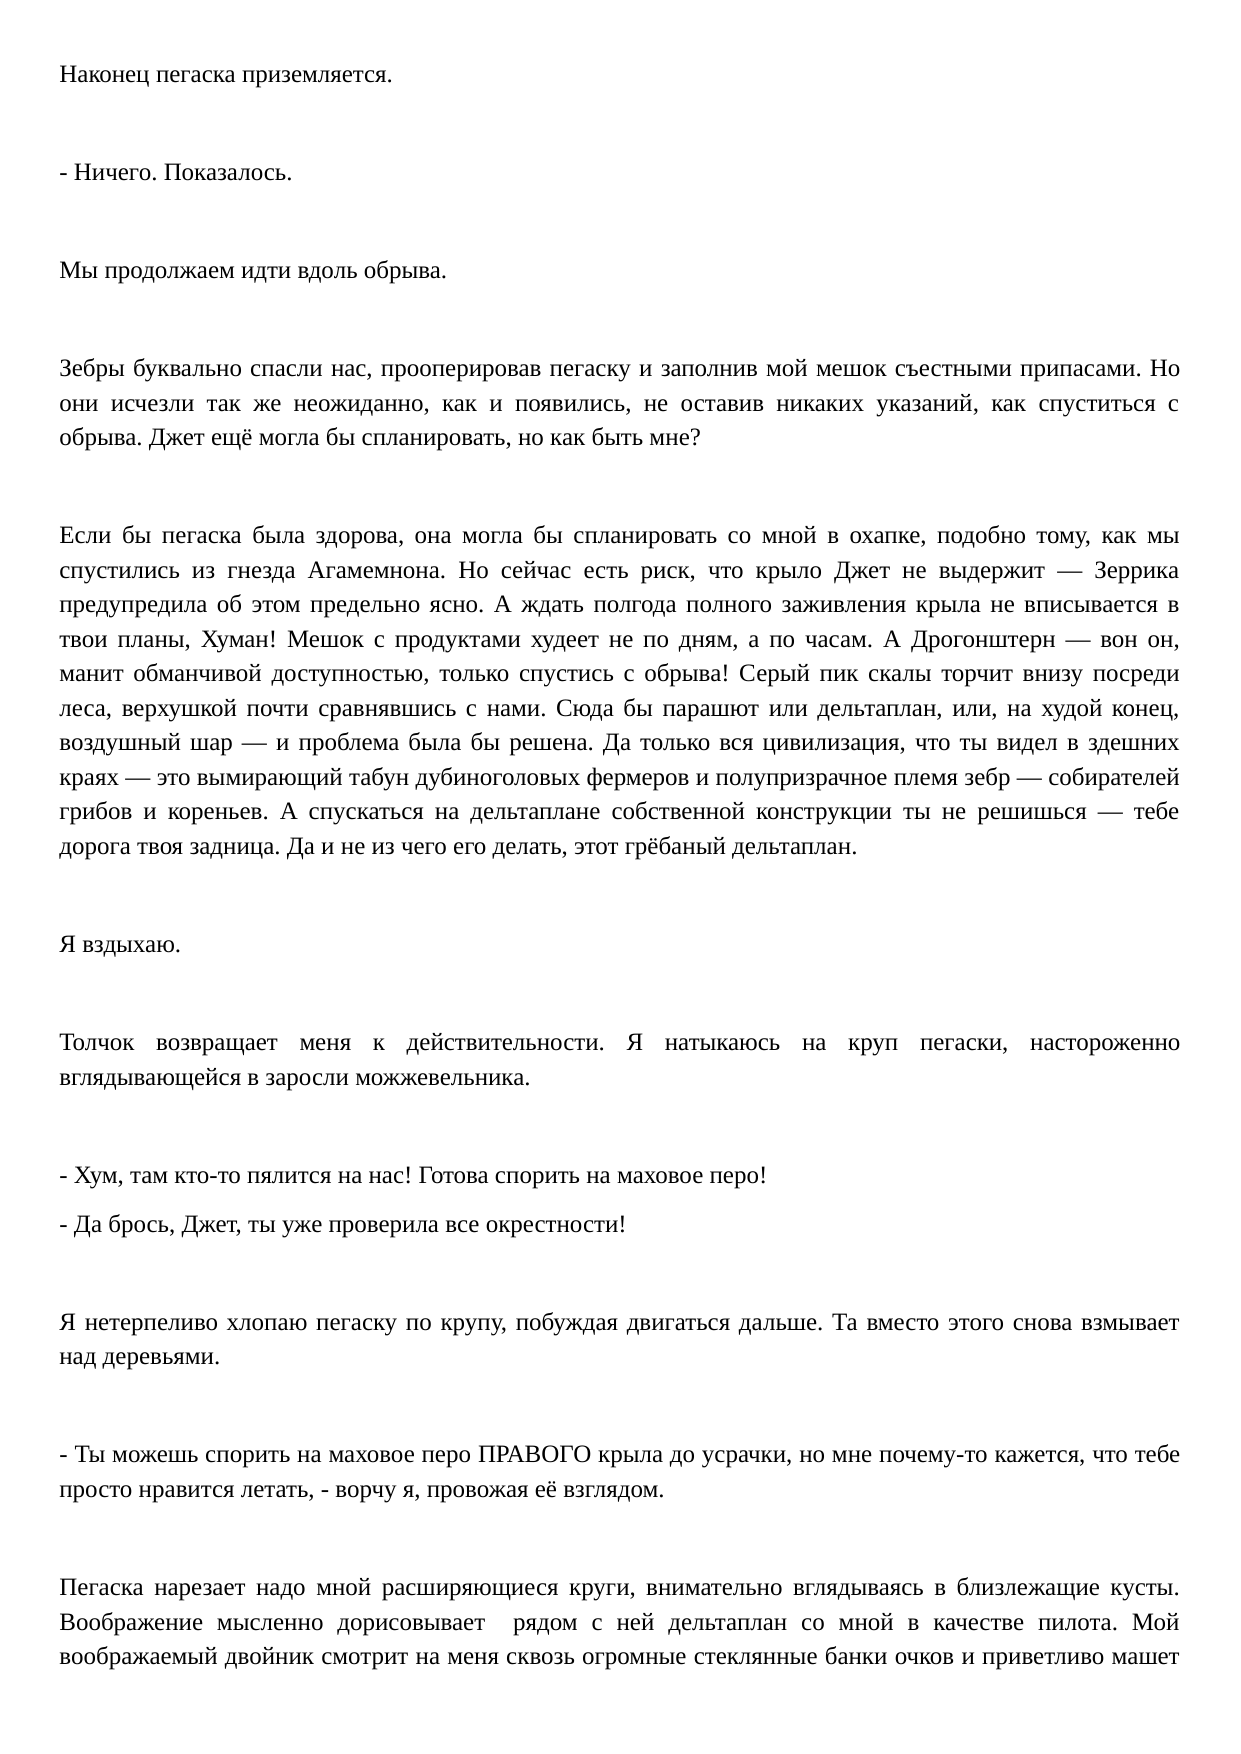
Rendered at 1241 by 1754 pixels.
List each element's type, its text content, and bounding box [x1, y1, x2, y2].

text Толчок возвращает меня к действительности. Я натыкаюсь на круп пегаски, настороженно вглядывающейся в заросли можжевельника. [59, 1027, 1181, 1090]
text Наконец пегаска приземляется. [59, 59, 1181, 88]
text Зебры буквально спасли нас, прооперировав пегаску и заполнив мой мешок съестными припасами. Но они исчезли так же неожиданно, как и появились, не оставив никаких указаний, как спуститься с обрыва. Джет ещё могла бы спланировать, но как быть мне? [59, 353, 1181, 451]
text - Хум, там кто-то пялится на нас! Готова спорить на маховое перо! [59, 1160, 1181, 1188]
text Мы продолжаем идти вдоль обрыва. [59, 255, 1181, 284]
text - Да брось, Джет, ты уже проверила все окрестности! [59, 1209, 1181, 1237]
text - Ты можешь спорить на маховое перо ПРАВОГО крыла до усрачки, но мне почему-то кажется, что тебе просто нравится летать, - ворчу я, провожая её взглядом. [59, 1439, 1181, 1503]
text Если бы пегаска была здорова, она могла бы спланировать со мной в охапке, подобно тому, как мы спустились из гнезда Агамемнона. Но сейчас есть риск, что крыло Джет не выдержит — Зеррика предупредила об этом предельно ясно. А ждать полгода полного заживления крыла не вписывается в твои планы, Хуман! Мешок с продуктами худеет не по дням, а по часам. А Дрогонштерн — вон он, манит обманчивой доступностью, только спустись с обрыва! Серый пик скалы торчит внизу посреди леса, верхушкой почти сравнявшись с нами. Сюда бы парашют или дельтаплан, или, на худой конец, воздушный шар — и проблема была бы решена. Да только вся цивилизация, что ты видел в здешних краях — это вымирающий табун дубиноголовых фермеров и полупризрачное племя зебр — собирателей грибов и кореньев. А спускаться на дельтаплане собственной конструкции ты не решишься — тебе дорога твоя задница. Да и не из чего его делать, этот грёбаный дельтаплан. [59, 521, 1181, 859]
text Я нетерпеливо хлопаю пегаску по крупу, побуждая двигаться дальше. Та вместо этого снова взмывает над деревьями. [59, 1307, 1181, 1370]
text Пегаска нарезает надо мной расширяющиеся круги, внимательно вглядываясь в близлежащие кусты. Воображение мысленно дорисовывает рядом с ней дельтаплан со мной в качестве пилота. Мой воображаемый двойник смотрит на меня сквозь огромные стеклянные банки очков и приветливо машет [59, 1572, 1181, 1670]
text - Ничего. Показалось. [59, 157, 1181, 186]
text Я вздыхаю. [59, 929, 1181, 958]
